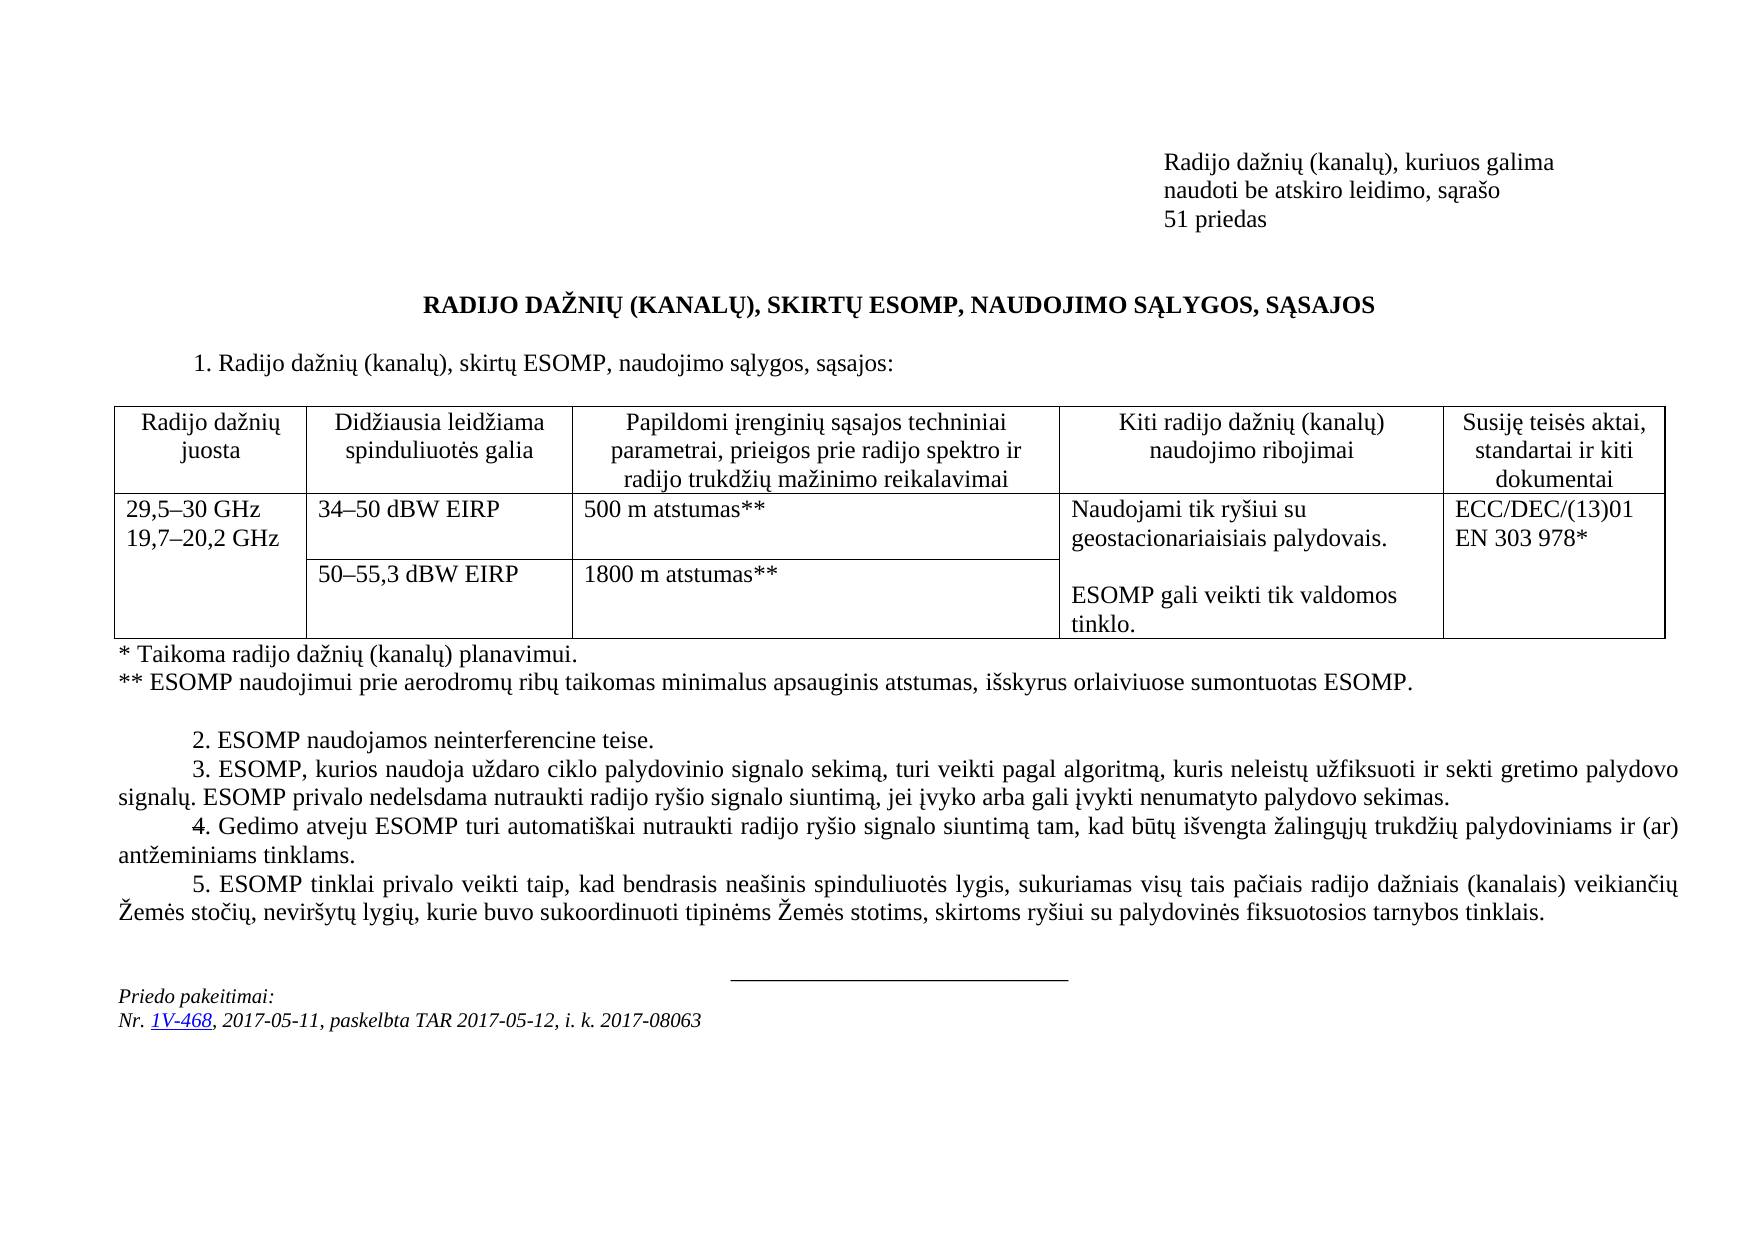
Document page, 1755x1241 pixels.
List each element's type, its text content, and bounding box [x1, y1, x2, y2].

text 3. ESOMP, kurios naudoja uždaro ciklo palydovinio signalo sekimą, turi veikti pagal algoritmą, kuris neleistų užfiksuoti ir sekti gretimo palydovo signalų. ESOMP privalo nedelsdama nutraukti radijo ryšio signalo siuntimą, jei įvyko arba gali įvykti nenumatyto palydovo sekimas. [118, 754, 1680, 811]
table_cell 29,5–30 GHz 19,7–20,2 GHz [115, 494, 306, 638]
text RADIJO DAŽNIŲ (KANALŲ), SKIRTŲ ESOMP, NAUDOJIMO SĄLYGOS, SĄSAJOS [118, 291, 1680, 319]
text Priedo pakeitimai: [118, 984, 1680, 1008]
text naudoti be atskiro leidimo, sąrašo [118, 176, 1680, 204]
text Radijo dažnių (kanalų), kuriuos galima [118, 147, 1680, 176]
text ** ESOMP naudojimui prie aerodromų ribų taikomas minimalus apsauginis atstumas, išskyrus orlaiviuose sumontuotas ESOMP. [118, 667, 1680, 696]
text Nr. 1V-468, 2017-05-11, paskelbta TAR 2017-05-12, i. k. 2017-08063 [118, 1008, 1680, 1032]
text ___________________________ [118, 955, 1680, 984]
table_cell 500 m atstumas** [573, 494, 1059, 558]
text * Taikoma radijo dažnių (kanalų) planavimui. [118, 639, 1680, 667]
text 1. Radijo dažnių (kanalų), skirtų ESOMP, naudojimo sąlygos, sąsajos: [118, 348, 1680, 377]
table_cell Naudojami tik ryšiui su geostacionariaisiais palydovais. ESOMP gali veikti tik valdomos tinklo. [1060, 494, 1443, 638]
table_cell 1800 m atstumas** [573, 560, 1059, 638]
table_header Susiję teisės aktai, standartai ir kiti dokumentai [1444, 407, 1664, 493]
table_header Didžiausia leidžiama spinduliuotės galia [307, 407, 572, 493]
text 2. ESOMP naudojamos neinterferencine teise. [118, 725, 1680, 754]
table_header Papildomi įrenginių sąsajos techniniai parametrai, prieigos prie radijo spektro ir radijo trukdžių mažinimo reikalavimai [573, 407, 1059, 493]
table_cell 50–55,3 dBW EIRP [307, 560, 572, 638]
table_cell 34–50 dBW EIRP [307, 494, 572, 558]
text 51 priedas [118, 204, 1680, 233]
text 4. Gedimo atveju ESOMP turi automatiškai nutraukti radijo ryšio signalo siuntimą tam, kad būtų išvengta žalingųjų trukdžių palydoviniams ir (ar) antžeminiams tinklams. [118, 811, 1680, 869]
table_cell ECC/DEC/(13)01 EN 303 978* [1444, 494, 1664, 638]
text 5. ESOMP tinklai privalo veikti taip, kad bendrasis neašinis spinduliuotės lygis, sukuriamas visų tais pačiais radijo dažniais (kanalais) veikiančių Žemės stočių, neviršytų lygių, kurie buvo sukoordinuoti tipinėms Žemės stotims, skirtoms ryšiui su palydovinės fiksuotosios tarnybos tinklais. [118, 869, 1680, 926]
table_header Kiti radijo dažnių (kanalų) naudojimo ribojimai [1060, 407, 1443, 493]
table_header Radijo dažnių juosta [115, 407, 306, 493]
